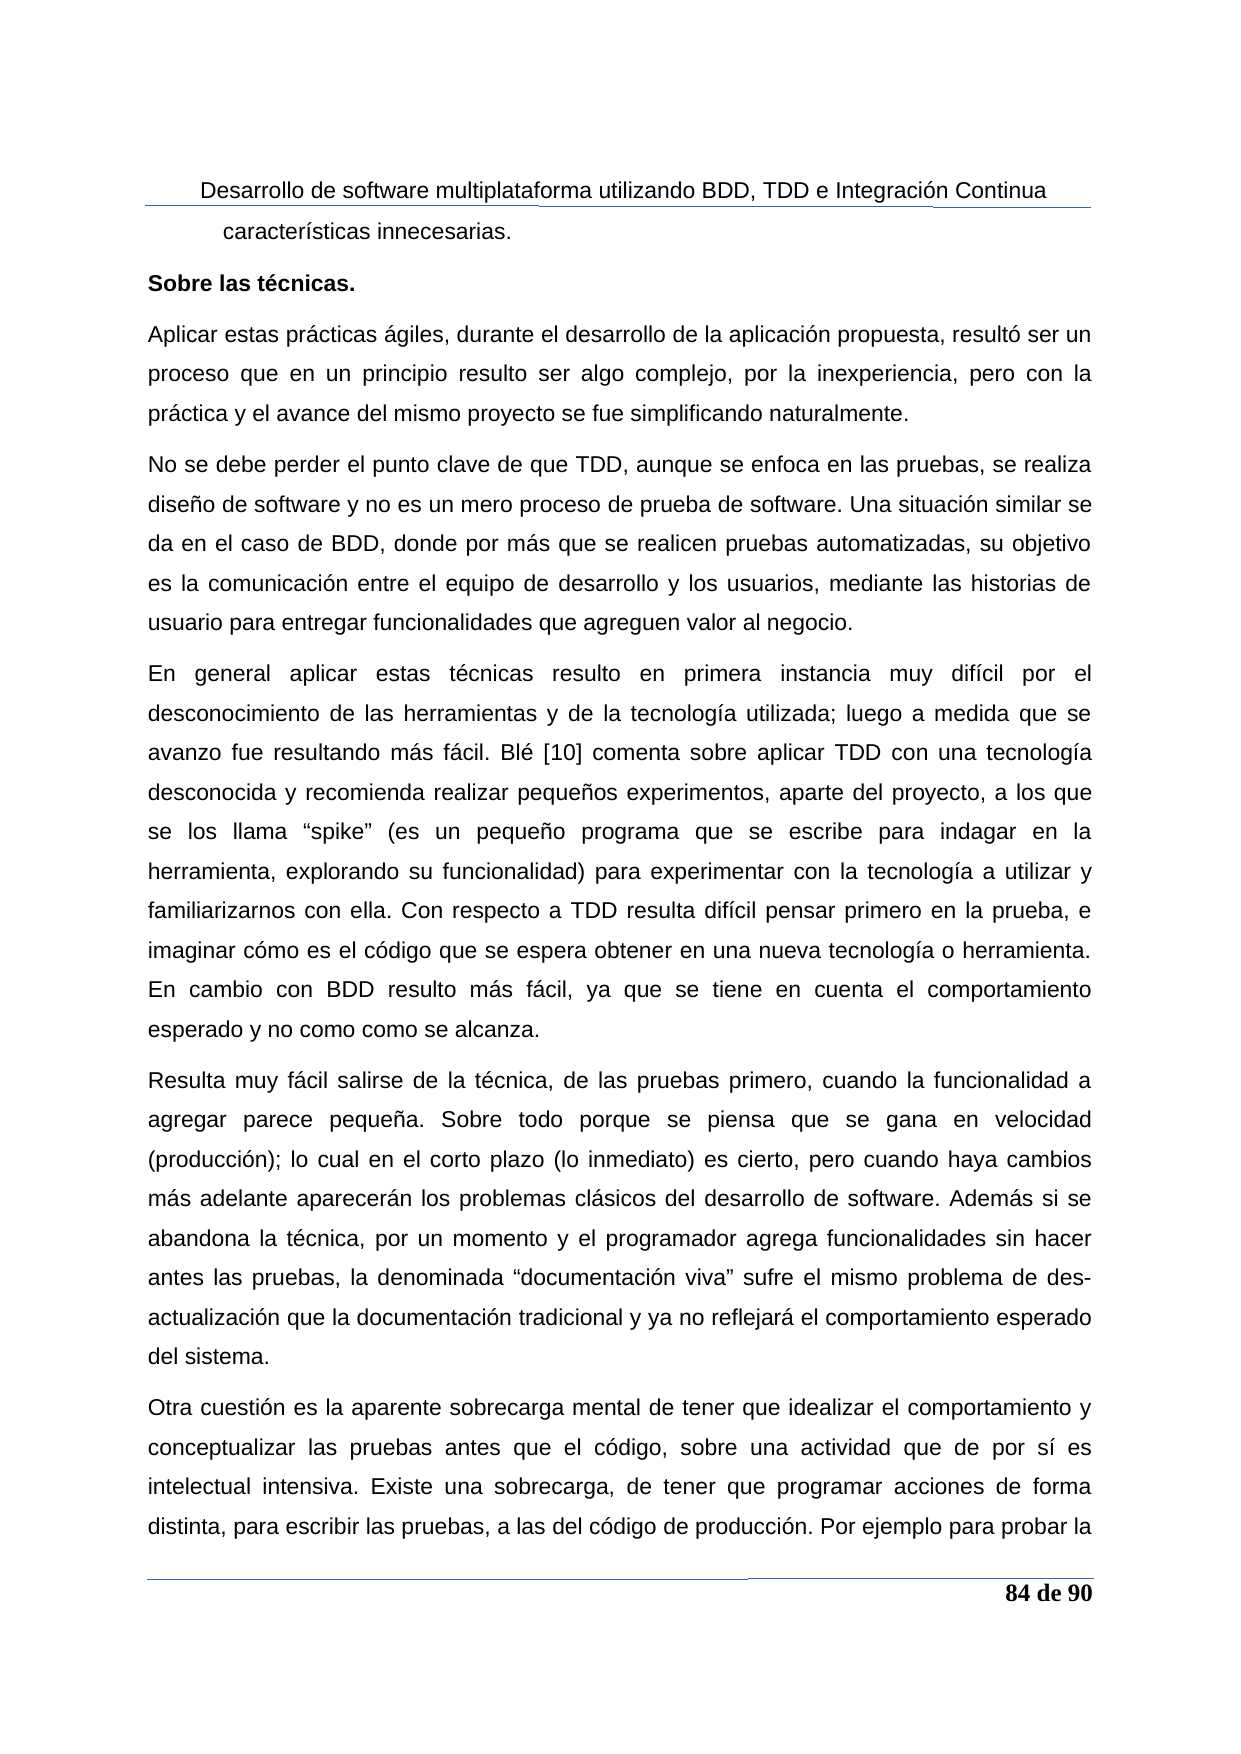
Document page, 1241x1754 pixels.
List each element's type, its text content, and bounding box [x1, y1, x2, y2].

text En general aplicar estas técnicas resulto en primera instancia muy difícil por el desconocimiento de las herramientas y de la tecnología utilizada; luego a medida que se avanzo fue resultando más fácil. Blé [10] comenta sobre aplicar TDD con una tecnología desconocida y recomienda realizar pequeños experimentos, aparte del proyecto, a los que se los llama “spike” (es un pequeño programa que se escribe para indagar en la herramienta, explorando su funcionalidad) para experimentar con la tecnología a utilizar y familiarizarnos con ella. Con respecto a TDD resulta difícil pensar primero en la prueba, e imaginar cómo es el código que se espera obtener en una nueva tecnología o herramienta. En cambio con BDD resulto más fácil, ya que se tiene en cuenta el comportamiento esperado y no como como se alcanza. [148, 660, 1093, 1042]
text Resulta muy fácil salirse de la técnica, de las pruebas primero, cuando la funcionalidad a agregar parece pequeña. Sobre todo porque se piensa que se gana en velocidad (producción); lo cual en el corto plazo (lo inmediato) es cierto, pero cuando haya cambios más adelante aparecerán los problemas clásicos del desarrollo de software. Además si se abandona la técnica, por un momento y el programador agrega funcionalidades sin hacer antes las pruebas, la denominada “documentación viva” sufre el mismo problema de des-actualización que la documentación tradicional y ya no reflejará el comportamiento esperado del sistema. [148, 1067, 1093, 1369]
text No se debe perder el punto clave de que TDD, aunque se enfoca en las pruebas, se realiza diseño de software y no es un mero proceso de prueba de software. Una situación similar se da en el caso de BDD, donde por más que se realicen pruebas automatizadas, su objetivo es la comunicación entre el equipo de desarrollo y los usuarios, mediante las historias de usuario para entregar funcionalidades que agreguen valor al negocio. [148, 451, 1093, 635]
list características innecesarias. [185, 218, 1093, 245]
text Sobre las técnicas. [148, 269, 1093, 296]
text Aplicar estas prácticas ágiles, durante el desarrollo de la aplicación propuesta, resultó ser un proceso que en un principio resulto ser algo complejo, por la inexperiencia, pero con la práctica y el avance del mismo proyecto se fue simplificando naturalmente. [148, 321, 1093, 426]
text Otra cuestión es la aparente sobrecarga mental de tener que idealizar el comportamiento y conceptualizar las pruebas antes que el código, sobre una actividad que de por sí es intelectual intensiva. Existe una sobrecarga, de tener que programar acciones de forma distinta, para escribir las pruebas, a las del código de producción. Por ejemplo para probar la [148, 1394, 1093, 1539]
